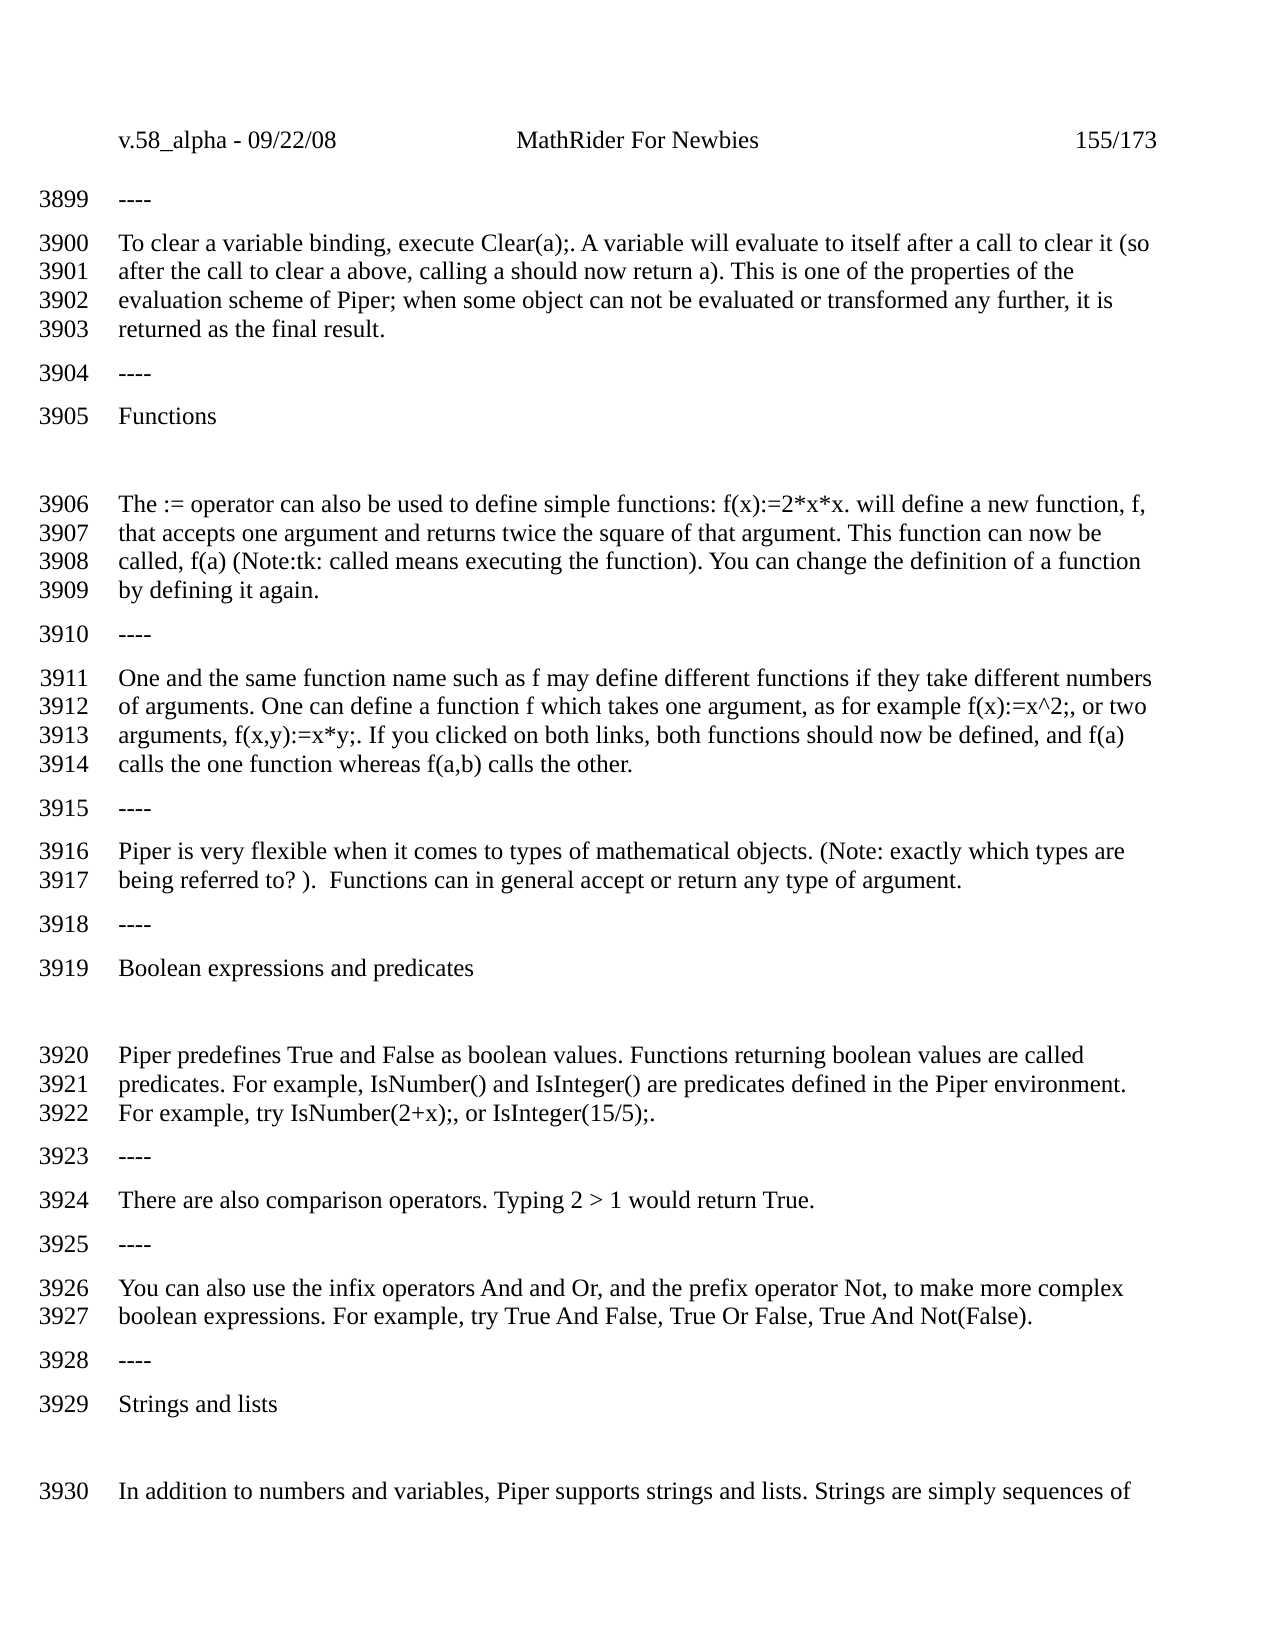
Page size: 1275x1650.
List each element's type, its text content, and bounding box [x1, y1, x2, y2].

text Boolean expressions and predicates [118, 953, 1157, 981]
text Functions [118, 401, 1157, 430]
text ---- [118, 358, 1157, 386]
text ---- [118, 184, 1157, 213]
text ---- [118, 909, 1157, 938]
text ---- [118, 1345, 1157, 1374]
text Strings and lists [118, 1389, 1157, 1418]
text ---- [118, 1229, 1157, 1258]
text Piper predefines True and False as boolean values. Functions returning boolean values are called predicates. For example, IsNumber() and IsInteger() are predicates defined in the Piper environment. For example, try IsNumber(2+x);, or IsInteger(15/5);. [118, 1040, 1157, 1126]
text ---- [118, 1141, 1157, 1170]
text ---- [118, 793, 1157, 821]
text The := operator can also be used to define simple functions: f(x):=2*x*x. will define a new function, f, that accepts one argument and returns twice the square of that argument. This function can now be called, f(a) (Note:tk: called means executing the function). You can change the definition of a function by defining it again. [118, 489, 1157, 604]
text To clear a variable binding, execute Clear(a);. A variable will evaluate to itself after a call to clear it (so after the call to clear a above, calling a should now return a). This is one of the properties of the evaluation scheme of Piper; when some object can not be evaluated or transformed any further, it is returned as the final result. [118, 228, 1157, 343]
text ---- [118, 619, 1157, 648]
text There are also comparison operators. Typing 2 > 1 would return True. [118, 1185, 1157, 1214]
text One and the same function name such as f may define different functions if they take different numbers of arguments. One can define a function f which takes one argument, as for example f(x):=x^2;, or two arguments, f(x,y):=x*y;. If you clicked on both links, both functions should now be defined, and f(a) calls the one function whereas f(a,b) calls the other. [118, 663, 1157, 778]
text In addition to numbers and variables, Piper supports strings and lists. Strings are simply sequences of [118, 1476, 1157, 1505]
text Piper is very flexible when it comes to types of mathematical objects. (Note: exactly which types are being referred to? ). Functions can in general accept or return any type of argument. [118, 836, 1157, 894]
text You can also use the infix operators And and Or, and the prefix operator Not, to make more complex boolean expressions. For example, try True And False, True Or False, True And Not(False). [118, 1273, 1157, 1330]
